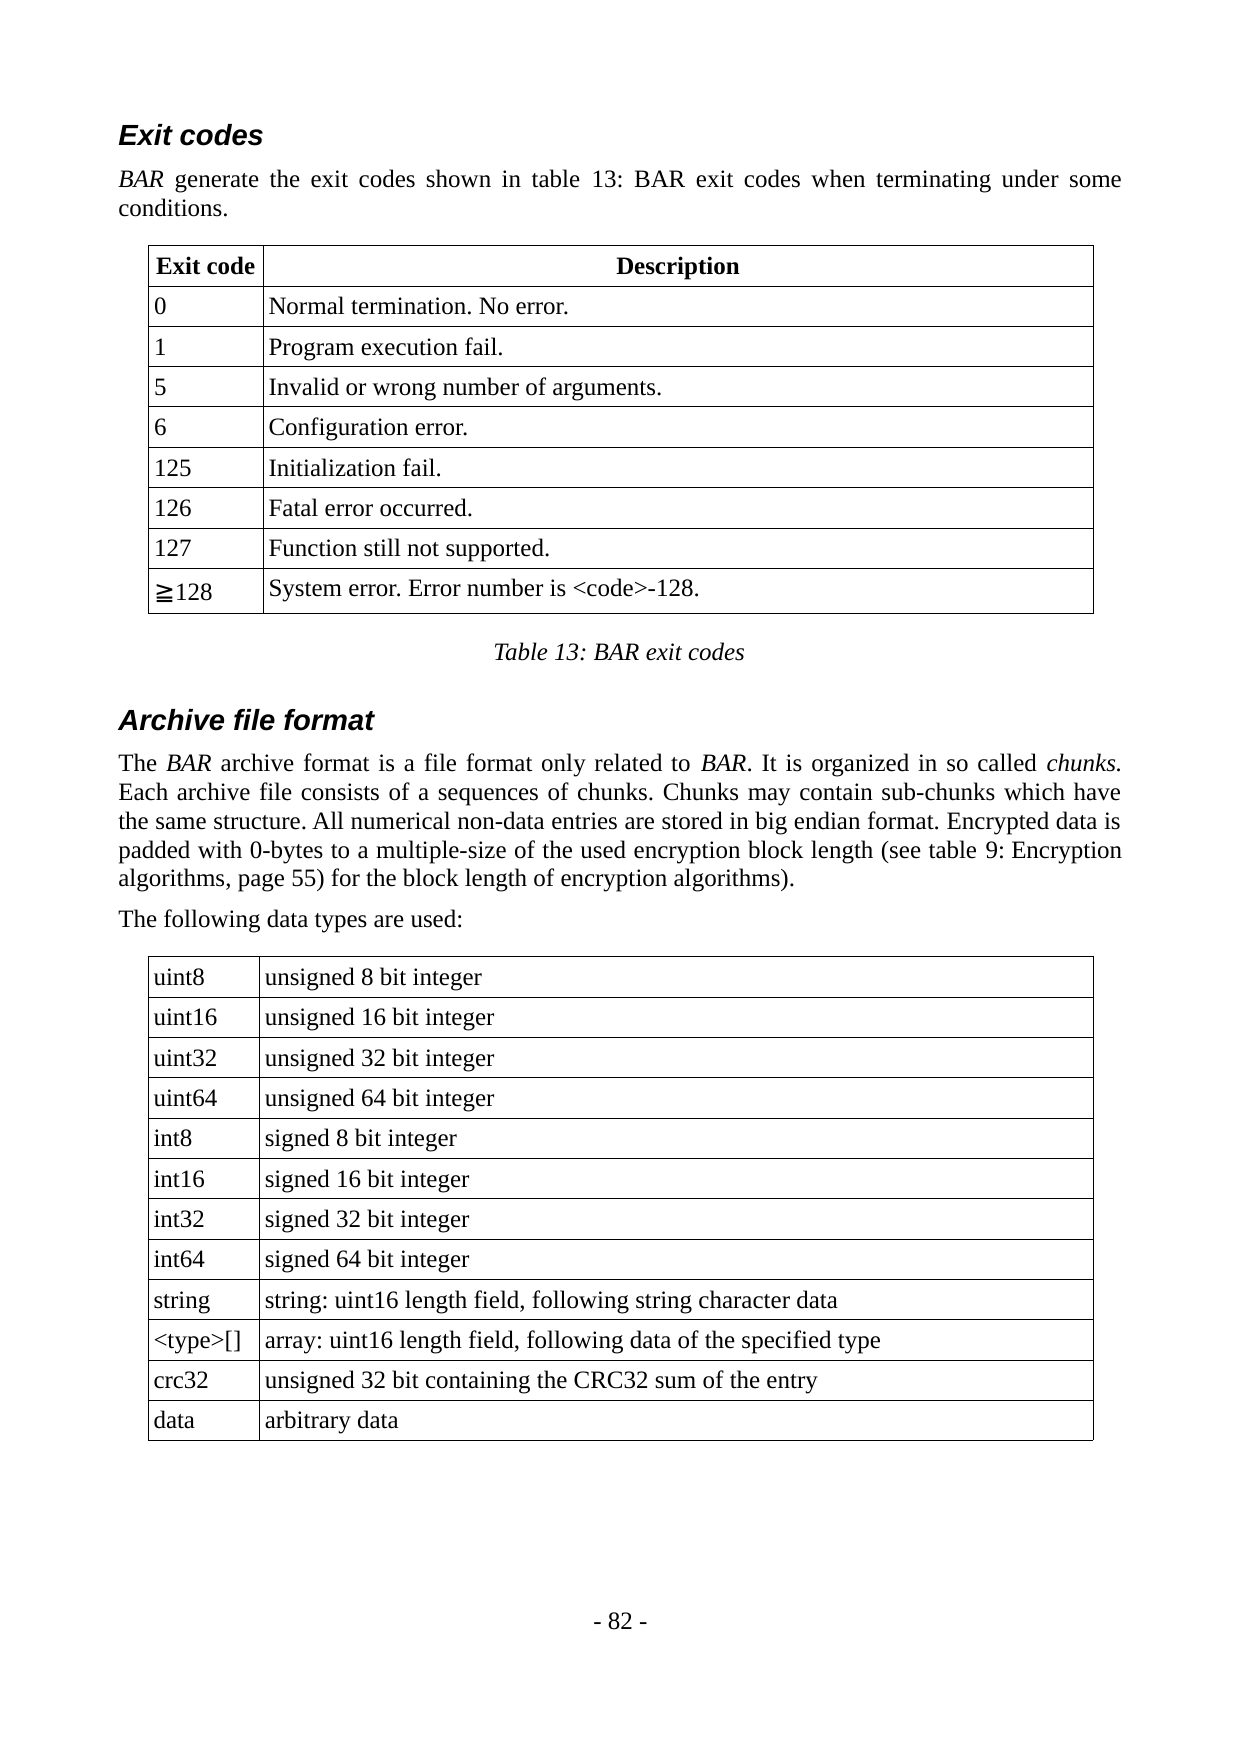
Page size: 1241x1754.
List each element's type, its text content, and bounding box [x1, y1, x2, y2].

table_cell unsigned 32 bit containing the CRC32 sum of the entry [260, 1361, 1093, 1400]
text Table 13: BAR exit codes [118, 637, 1122, 666]
table_cell unsigned 16 bit integer [260, 998, 1093, 1037]
text The following data types are used: [118, 904, 1122, 933]
table_cell 0 [149, 287, 263, 326]
table_cell signed 8 bit integer [260, 1119, 1093, 1158]
table_cell 125 [149, 448, 263, 487]
table_cell string [149, 1280, 259, 1319]
table_cell string: uint16 length field, following string character data [260, 1280, 1093, 1319]
table_cell ≧128 [149, 569, 263, 613]
table_cell crc32 [149, 1361, 259, 1400]
table_cell int64 [149, 1240, 259, 1279]
table_cell int16 [149, 1159, 259, 1198]
table_cell 6 [149, 407, 263, 447]
table_cell Configuration error. [264, 407, 1093, 447]
subtitle Exit codes [118, 118, 1122, 152]
table_cell int8 [149, 1119, 259, 1158]
table_cell Invalid or wrong number of arguments. [264, 367, 1093, 406]
table_cell 127 [149, 529, 263, 568]
table_cell signed 32 bit integer [260, 1199, 1093, 1238]
table_cell Normal termination. No error. [264, 287, 1093, 326]
table_cell uint16 [149, 998, 259, 1037]
table_cell unsigned 32 bit integer [260, 1038, 1093, 1077]
table_cell 5 [149, 367, 263, 406]
table_header Exit code [149, 246, 263, 286]
table_cell <type>[] [149, 1320, 259, 1359]
table_cell data [149, 1401, 259, 1440]
table_cell unsigned 64 bit integer [260, 1078, 1093, 1118]
table_cell signed 16 bit integer [260, 1159, 1093, 1198]
table_cell 1 [149, 327, 263, 366]
table_cell int32 [149, 1199, 259, 1238]
subtitle Archive file format [118, 702, 1122, 736]
text BAR generate the exit codes shown in table 13: BAR exit codes when terminating under some conditions. [118, 164, 1122, 222]
table_cell Fatal error occurred. [264, 488, 1093, 527]
table_cell 126 [149, 488, 263, 527]
table_cell Initialization fail. [264, 448, 1093, 487]
table_cell uint64 [149, 1078, 259, 1118]
table_cell signed 64 bit integer [260, 1240, 1093, 1279]
table_cell arbitrary data [260, 1401, 1093, 1440]
table_header Description [264, 246, 1093, 286]
table_cell System error. Error number is <code>-128. [264, 569, 1093, 613]
table_header unsigned 8 bit integer [260, 957, 1093, 997]
table_cell Program execution fail. [264, 327, 1093, 366]
table_cell Function still not supported. [264, 529, 1093, 568]
table_header uint8 [149, 957, 259, 997]
text The BAR archive format is a file format only related to BAR. It is organized in so called chunks. Each archive file consists of a sequences of chunks. Chunks may contain sub-chunks which have the same structure. All numerical non-data entries are stored in big endian format. Encrypted data is padded with 0-bytes to a multiple-size of the used encryption block length (see table 9: Encryption algorithms, page 55) for the block length of encryption algorithms). [118, 748, 1122, 892]
table_cell uint32 [149, 1038, 259, 1077]
table_cell array: uint16 length field, following data of the specified type [260, 1320, 1093, 1359]
